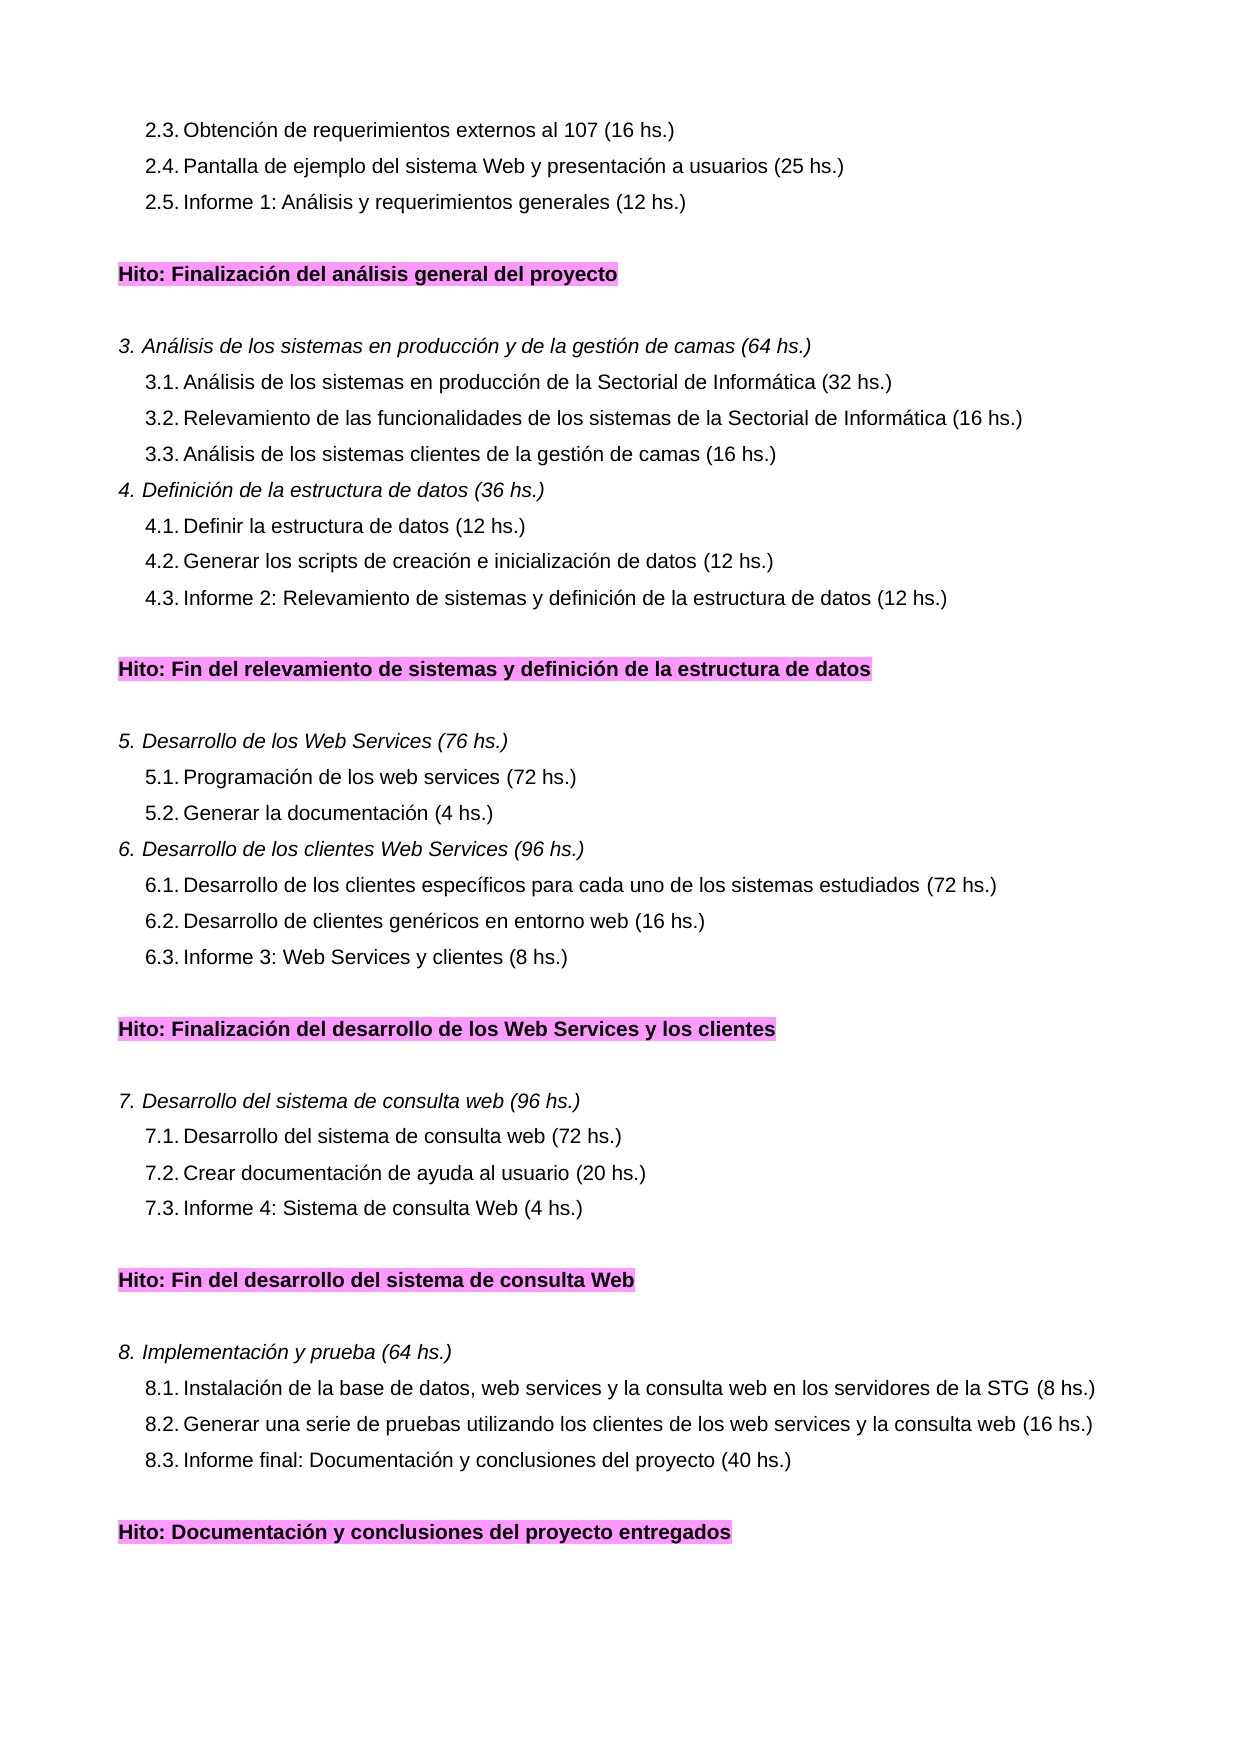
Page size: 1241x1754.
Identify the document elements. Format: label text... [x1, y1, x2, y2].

list Análisis de los sistemas en producción y de la gestión de camas (64 hs.) [118, 334, 1122, 358]
list Desarrollo de clientes genéricos en entorno web (16 hs.) [145, 909, 1122, 933]
list Informe 3: Web Services y clientes (8 hs.) [145, 945, 1122, 969]
list Generar una serie de pruebas utilizando los clientes de los web services y la consulta web (16 hs.) [145, 1412, 1122, 1436]
list Informe 4: Sistema de consulta Web (4 hs.) [145, 1196, 1122, 1220]
text Hito: Fin del desarrollo del sistema de consulta Web [118, 1268, 1122, 1292]
list Informe 1: Análisis y requerimientos generales (12 hs.) [145, 190, 1122, 214]
text Hito: Fin del relevamiento de sistemas y definición de la estructura de datos [118, 657, 1122, 681]
list Implementación y prueba (64 hs.) [118, 1340, 1122, 1364]
list Crear documentación de ayuda al usuario (20 hs.) [145, 1160, 1122, 1184]
list Desarrollo del sistema de consulta web (72 hs.) [145, 1124, 1122, 1148]
list Desarrollo de los Web Services (76 hs.) [118, 729, 1122, 753]
list Generar los scripts de creación e inicialización de datos (12 hs.) [145, 549, 1122, 573]
text Hito: Finalización del desarrollo de los Web Services y los clientes [118, 1017, 1122, 1041]
list Obtención de requerimientos externos al 107 (16 hs.) [145, 118, 1122, 142]
list Análisis de los sistemas clientes de la gestión de camas (16 hs.) [145, 442, 1122, 466]
list Pantalla de ejemplo del sistema Web y presentación a usuarios (25 hs.) [145, 154, 1122, 178]
list Instalación de la base de datos, web services y la consulta web en los servidores de la STG (8 hs.) [145, 1376, 1122, 1400]
list Definir la estructura de datos (12 hs.) [145, 513, 1122, 537]
list Programación de los web services (72 hs.) [145, 765, 1122, 789]
list Desarrollo de los clientes Web Services (96 hs.) [118, 837, 1122, 861]
list Relevamiento de las funcionalidades de los sistemas de la Sectorial de Informática (16 hs.) [145, 406, 1122, 429]
list Generar la documentación (4 hs.) [145, 801, 1122, 825]
text Hito: Documentación y conclusiones del proyecto entregados [118, 1520, 1122, 1544]
list Definición de la estructura de datos (36 hs.) [118, 477, 1122, 501]
list Desarrollo de los clientes específicos para cada uno de los sistemas estudiados (72 hs.) [145, 873, 1122, 897]
list Informe final: Documentación y conclusiones del proyecto (40 hs.) [145, 1448, 1122, 1472]
text Hito: Finalización del análisis general del proyecto [118, 262, 1122, 286]
list Informe 2: Relevamiento de sistemas y definición de la estructura de datos (12 hs.) [145, 585, 1122, 609]
list Análisis de los sistemas en producción de la Sectorial de Informática (32 hs.) [145, 370, 1122, 394]
list Desarrollo del sistema de consulta web (96 hs.) [118, 1088, 1122, 1112]
